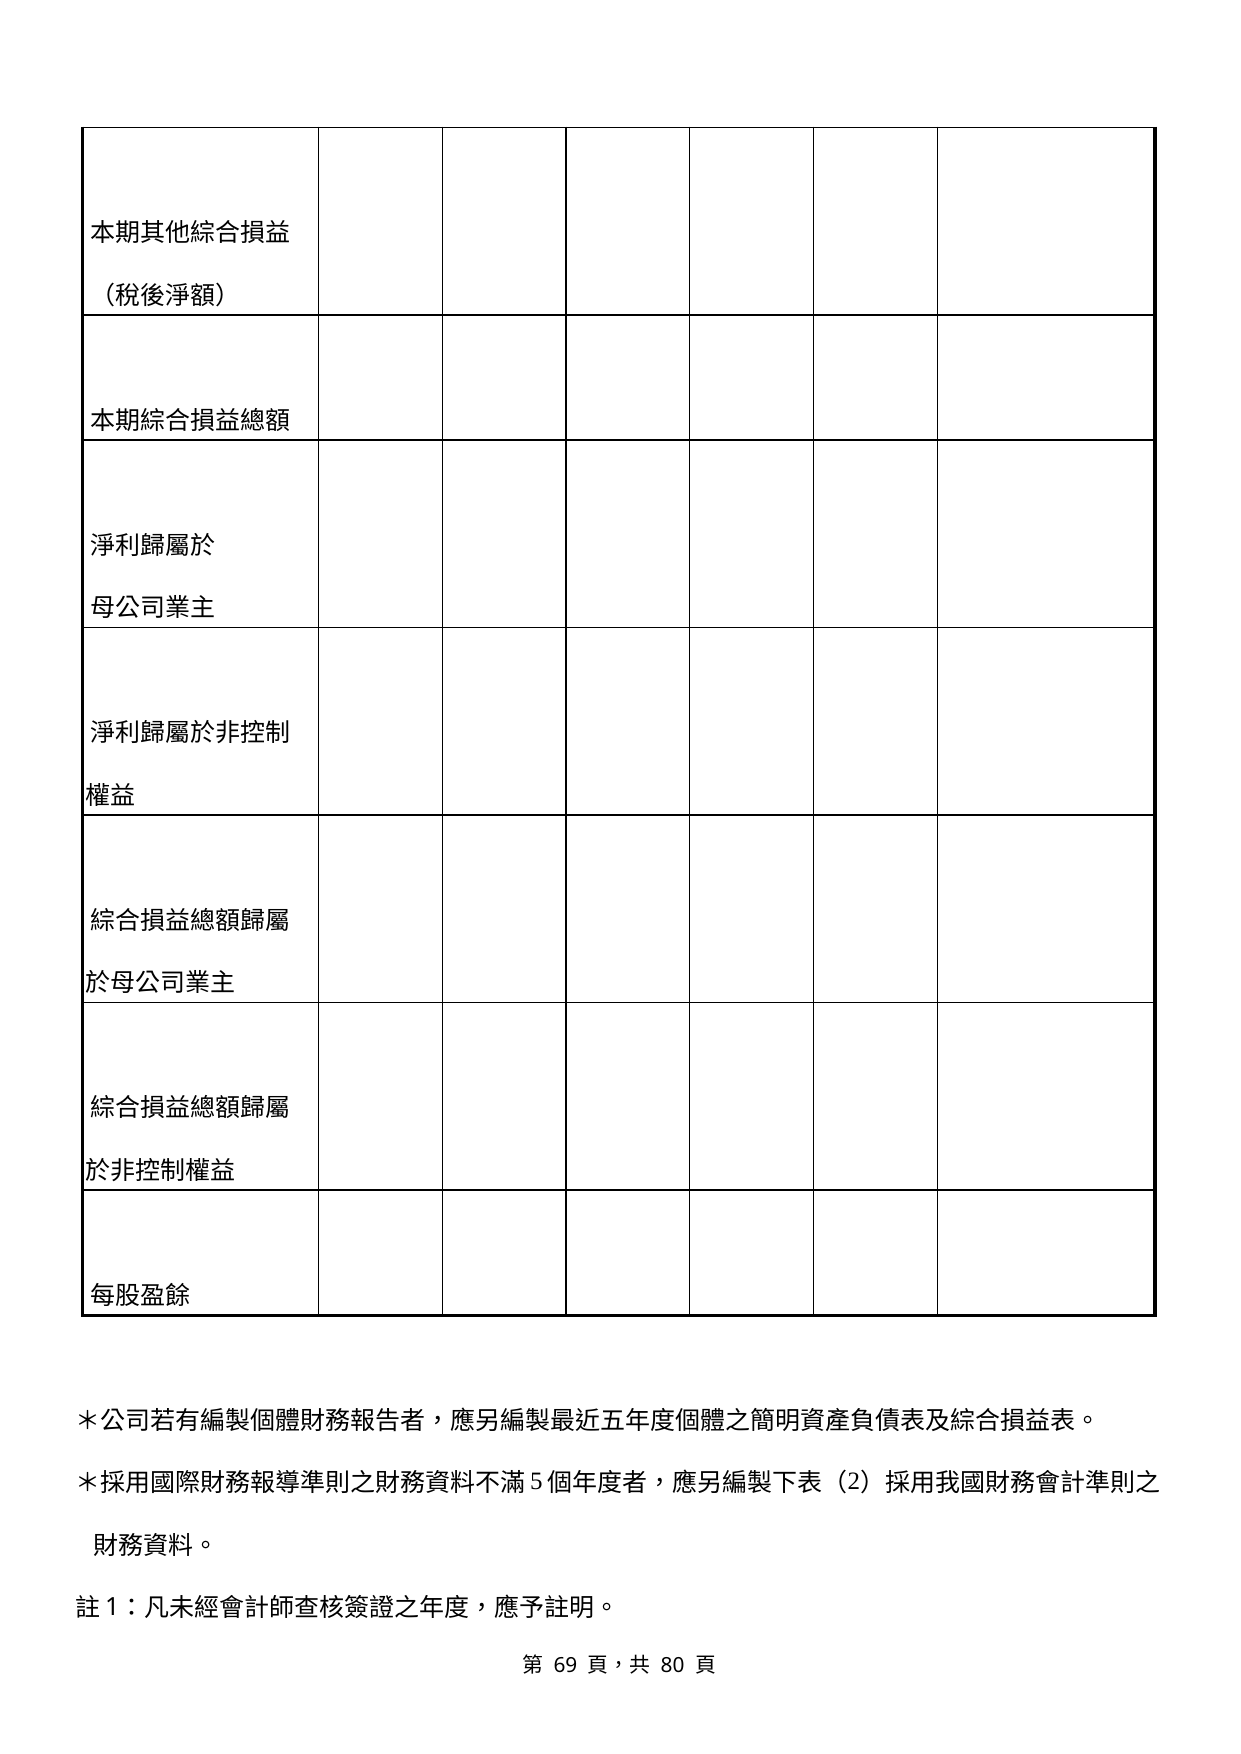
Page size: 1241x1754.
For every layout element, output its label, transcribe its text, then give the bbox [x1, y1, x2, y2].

table_cell [814, 1003, 937, 1189]
table_cell [690, 816, 813, 1002]
table_cell [443, 628, 565, 814]
table_cell [319, 816, 442, 1002]
table_cell [938, 628, 1153, 814]
table_cell [938, 316, 1153, 439]
table_cell 淨利歸屬於非控制權益 [84, 628, 318, 814]
table_cell [567, 316, 689, 439]
table_cell [443, 816, 565, 1002]
table_cell [938, 1191, 1153, 1314]
table_cell [443, 1003, 565, 1189]
table_cell [319, 628, 442, 814]
table_cell [938, 128, 1153, 314]
table_cell [567, 1003, 689, 1189]
table_cell 綜合損益總額歸屬於非控制權益 [84, 1003, 318, 1189]
table_cell [319, 441, 442, 627]
table_cell 本期其他綜合損益 （稅後淨額） [84, 128, 318, 314]
table_cell 每股盈餘 [84, 1191, 318, 1314]
table_cell [443, 316, 565, 439]
table_cell [690, 1191, 813, 1314]
table_cell 淨利歸屬於 母公司業主 [84, 441, 318, 627]
text 註1：凡未經會計師查核簽證之年度，應予註明。 [75, 1564, 1162, 1627]
text ＊採用國際財務報導準則之財務資料不滿5個年度者，應另編製下表（2）採用我國財務會計準則之財務資料。 [75, 1439, 1162, 1564]
table_cell [938, 441, 1153, 627]
table_cell [690, 1003, 813, 1189]
table_cell [319, 1003, 442, 1189]
table_cell [938, 816, 1153, 1002]
table_cell [567, 816, 689, 1002]
text ＊公司若有編製個體財務報告者，應另編製最近五年度個體之簡明資產負債表及綜合損益表。 [75, 1377, 1162, 1439]
table_cell 本期綜合損益總額 [84, 316, 318, 439]
table_cell [443, 128, 565, 314]
table_cell [567, 128, 689, 314]
table_cell [814, 128, 937, 314]
table_cell [814, 441, 937, 627]
table_cell [319, 1191, 442, 1314]
table_cell [567, 628, 689, 814]
table_cell 綜合損益總額歸屬於母公司業主 [84, 816, 318, 1002]
table_cell [567, 1191, 689, 1314]
table_cell [567, 441, 689, 627]
table_cell [690, 316, 813, 439]
table_cell [319, 128, 442, 314]
table_cell [814, 316, 937, 439]
table_cell [443, 441, 565, 627]
table_cell [938, 1003, 1153, 1189]
table_cell [690, 628, 813, 814]
table_cell [319, 316, 442, 439]
table_cell [814, 1191, 937, 1314]
table_cell [690, 441, 813, 627]
table_cell [443, 1191, 565, 1314]
table_cell [814, 628, 937, 814]
table_cell [690, 128, 813, 314]
table_cell [814, 816, 937, 1002]
